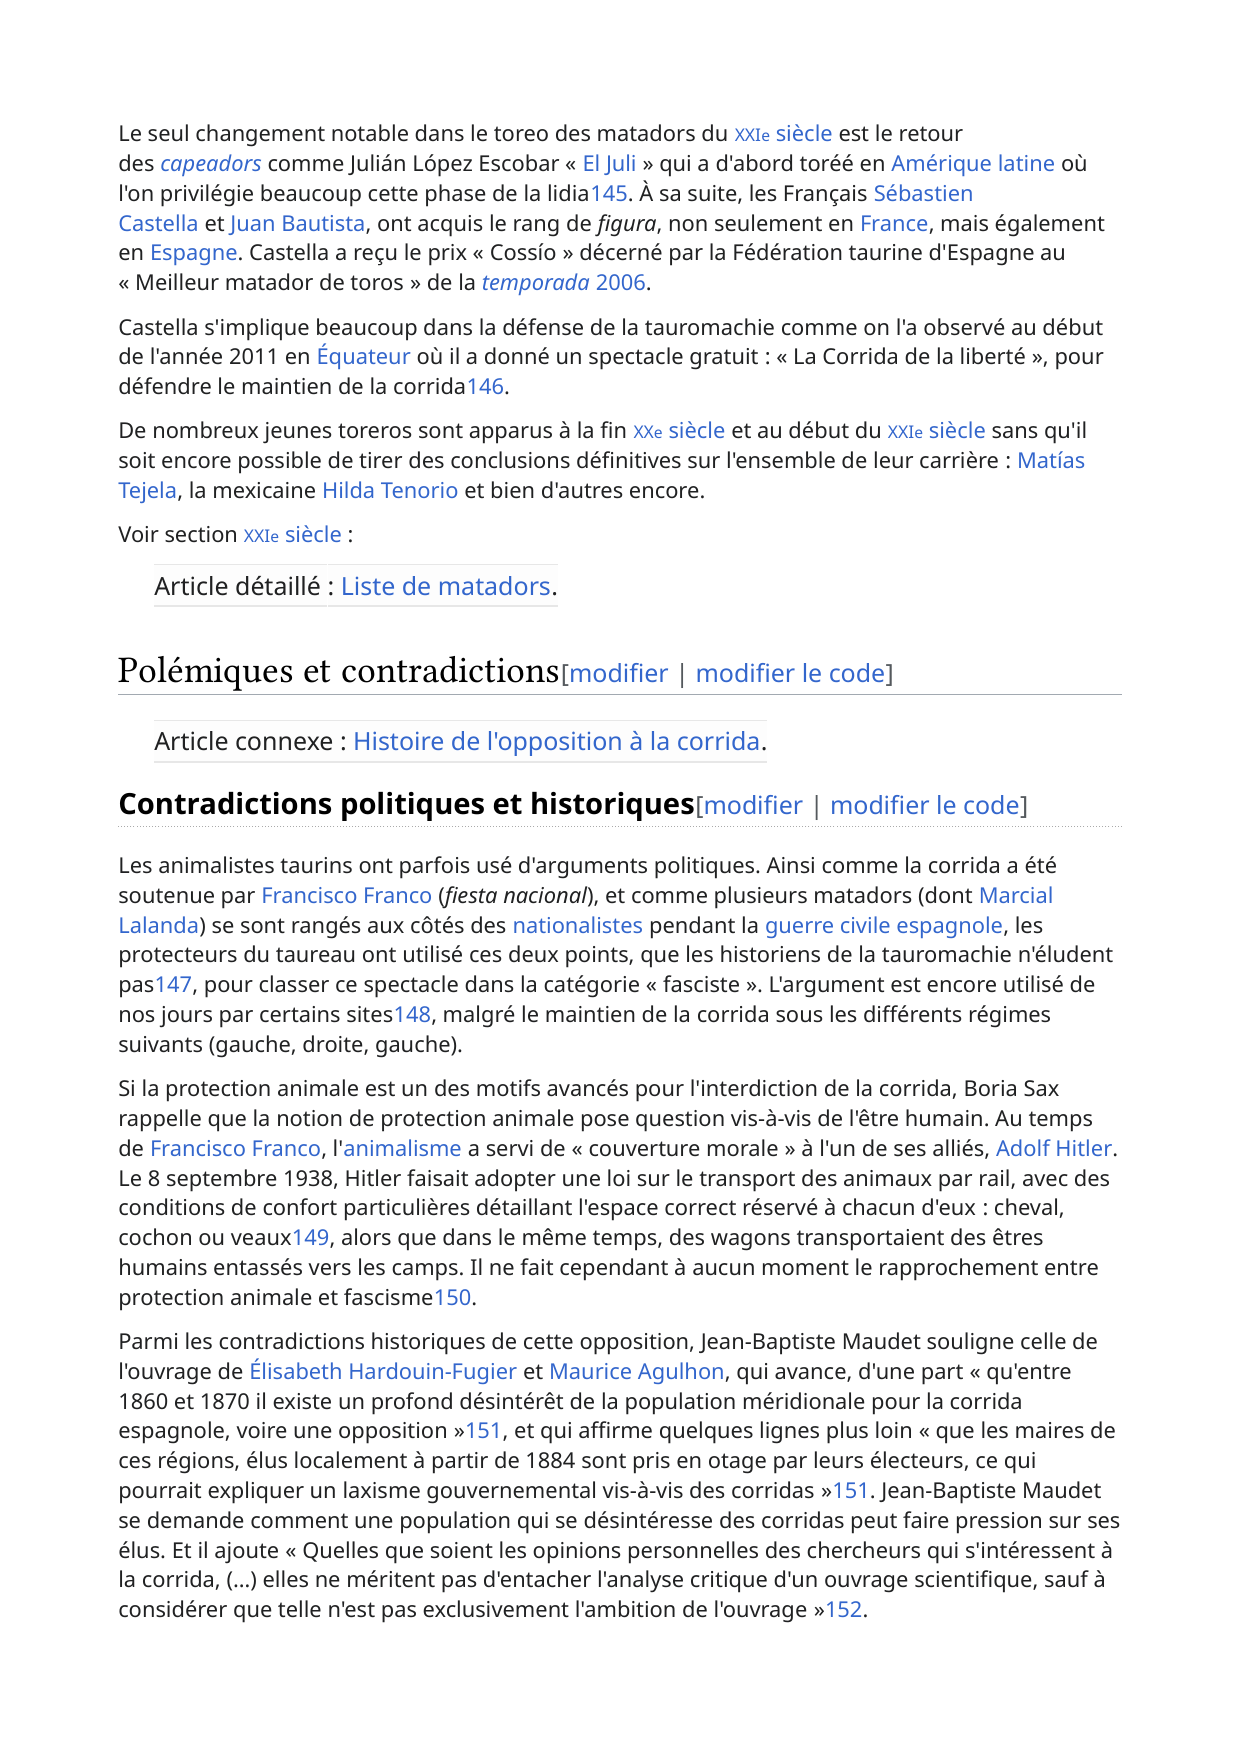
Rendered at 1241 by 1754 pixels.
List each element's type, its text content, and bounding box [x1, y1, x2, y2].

text Si la protection animale est un des motifs avancés pour l'interdiction de la corrida, Boria Sax rappelle que la notion de protection animale pose question vis-à-vis de l'être humain. Au temps de Francisco Franco, l'animalisme a servi de « couverture morale » à l'un de ses alliés, Adolf Hitler. Le 8 septembre 1938, Hitler faisait adopter une loi sur le transport des animaux par rail, avec des conditions de confort particulières détaillant l'espace correct réservé à chacun d'eux : cheval, cochon ou veaux149, alors que dans le même temps, des wagons transportaient des êtres humains entassés vers les camps. Il ne fait cependant à aucun moment le rapprochement entre protection animale et fascisme150. [118, 1073, 1122, 1311]
text Les animalistes taurins ont parfois usé d'arguments politiques. Ainsi comme la corrida a été soutenue par Francisco Franco (fiesta nacional), et comme plusieurs matadors (dont Marcial Lalanda) se sont rangés aux côtés des nationalistes pendant la guerre civile espagnole, les protecteurs du taureau ont utilisé ces deux points, que les historiens de la tauromachie n'éludent pas147, pour classer ce spectacle dans la catégorie « fasciste ». L'argument est encore utilisé de nos jours par certains sites148, malgré le maintien de la corrida sous les différents régimes suivants (gauche, droite, gauche). [118, 850, 1122, 1058]
text Article détaillé : Liste de matadors. [118, 564, 1122, 607]
text Parmi les contradictions historiques de cette opposition, Jean-Baptiste Maudet souligne celle de l'ouvrage de Élisabeth Hardouin-Fugier et Maurice Agulhon, qui avance, d'une part « qu'entre 1860 et 1870 il existe un profond désintérêt de la population méridionale pour la corrida espagnole, voire une opposition »151, et qui affirme quelques lignes plus loin « que les maires de ces régions, élus localement à partir de 1884 sont pris en otage par leurs électeurs, ce qui pourrait expliquer un laxisme gouvernemental vis-à-vis des corridas »151. Jean-Baptiste Maudet se demande comment une population qui se désintéresse des corridas peut faire pression sur ses élus. Et il ajoute « Quelles que soient les opinions personnelles des chercheurs qui s'intéressent à la corrida, (…) elles ne méritent pas d'entacher l'analyse critique d'un ouvrage scientifique, sauf à considérer que telle n'est pas exclusivement l'ambition de l'ouvrage »152. [118, 1326, 1122, 1624]
text Le seul changement notable dans le toreo des matadors du xxie siècle est le retour des capeadors comme Julián López Escobar « El Juli » qui a d'abord toréé en Amérique latine où l'on privilégie beaucoup cette phase de la lidia145. À sa suite, les Français Sébastien Castella et Juan Bautista, ont acquis le rang de figura, non seulement en France, mais également en Espagne. Castella a reçu le prix « Cossío » décerné par la Fédération taurine d'Espagne au « Meilleur matador de toros » de la temporada 2006. [118, 118, 1122, 297]
subtitle Polémiques et contradictions[modifier | modifier le code] [118, 648, 1122, 694]
subtitle Contradictions politiques et historiques[modifier | modifier le code] [118, 783, 1122, 826]
text Castella s'implique beaucoup dans la défense de la tauromachie comme on l'a observé au début de l'année 2011 en Équateur où il a donné un spectacle gratuit : « La Corrida de la liberté », pour défendre le maintien de la corrida146. [118, 311, 1122, 401]
text De nombreux jeunes toreros sont apparus à la fin xxe siècle et au début du xxie siècle sans qu'il soit encore possible de tirer des conclusions définitives sur l'ensemble de leur carrière : Matías Tejela, la mexicaine Hilda Tenorio et bien d'autres encore. [118, 415, 1122, 505]
text Voir section xxie siècle : [118, 519, 1122, 549]
text Article connexe : Histoire de l'opposition à la corrida. [118, 719, 1122, 763]
